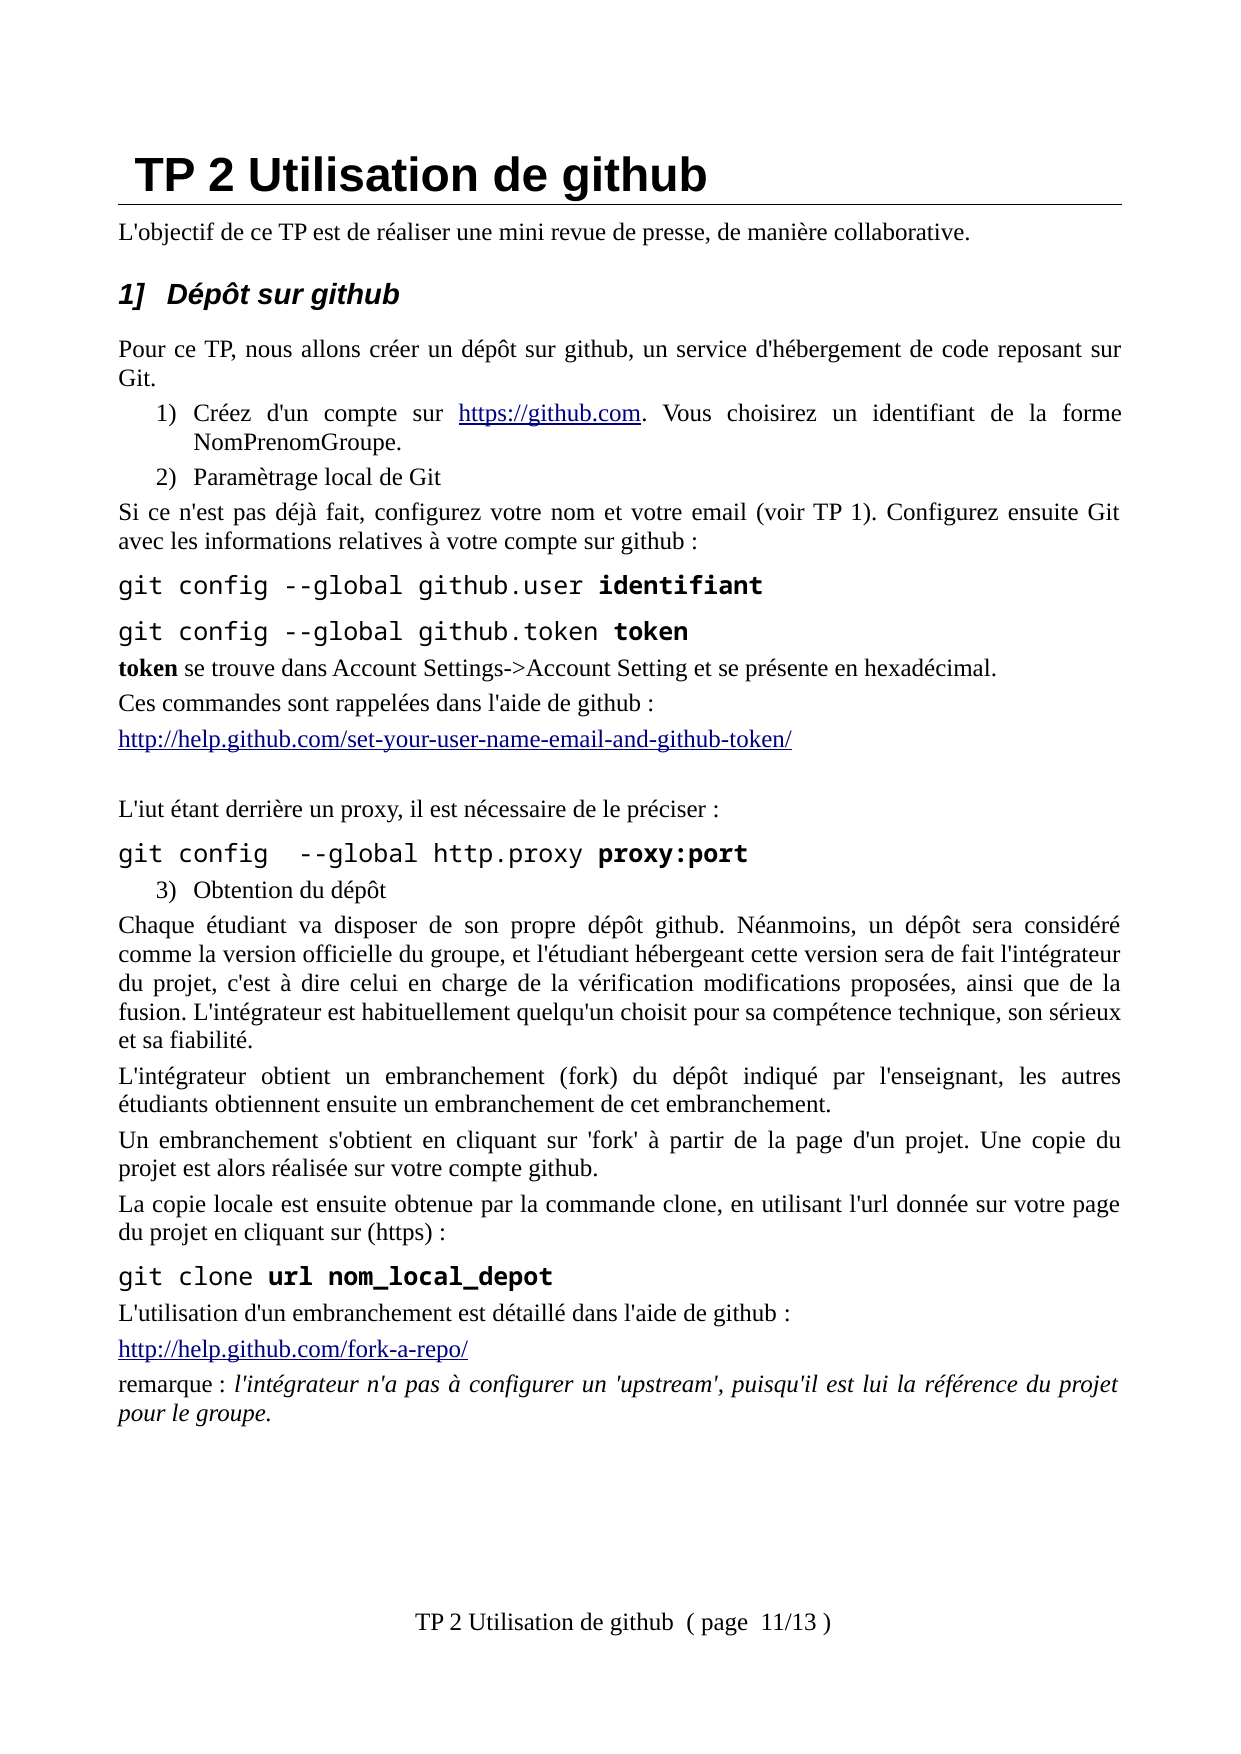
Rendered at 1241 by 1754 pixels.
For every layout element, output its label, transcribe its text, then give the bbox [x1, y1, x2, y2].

text Un embranchement s'obtient en cliquant sur 'fork' à partir de la page d'un projet. Une copie du projet est alors réalisée sur votre compte github. [118, 1125, 1122, 1182]
text git config --global github.token token [118, 613, 1122, 647]
text L'utilisation d'un embranchement est détaillé dans l'aide de github : [118, 1298, 1122, 1327]
list Créez d'un compte sur https://github.com. Vous choisirez un identifiant de la forme NomPrenomGroupe. [156, 398, 1122, 456]
text git config --global http.proxy proxy:port [118, 835, 1122, 869]
list Obtention du dépôt [156, 875, 1122, 904]
subtitle Dépôt sur github [118, 277, 1122, 310]
text git config --global github.user identifiant [118, 567, 1122, 601]
text token se trouve dans Account Settings->Account Setting et se présente en hexadécimal. [118, 653, 1122, 682]
text git clone url nom_local_depot [118, 1258, 1122, 1293]
subtitle TP 2 Utilisation de github [118, 143, 1122, 204]
text L'objectif de ce TP est de réaliser une mini revue de presse, de manière collaborative. [118, 217, 1122, 245]
text L'intégrateur obtient un embranchement (fork) du dépôt indiqué par l'enseignant, les autres étudiants obtiennent ensuite un embranchement de cet embranchement. [118, 1061, 1122, 1118]
text Si ce n'est pas déjà fait, configurez votre nom et votre email (voir TP 1). Configurez ensuite Git avec les informations relatives à votre compte sur github : [118, 497, 1122, 555]
text La copie locale est ensuite obtenue par la commande clone, en utilisant l'url donnée sur votre page du projet en cliquant sur (https) : [118, 1189, 1122, 1246]
text http://help.github.com/set-your-user-name-email-and-github-token/ [118, 724, 1122, 752]
text Ces commandes sont rappelées dans l'aide de github : [118, 688, 1122, 717]
text http://help.github.com/fork-a-repo/ [118, 1334, 1122, 1362]
list Paramètrage local de Git [156, 462, 1122, 491]
text L'iut étant derrière un proxy, il est nécessaire de le préciser : [118, 794, 1122, 823]
text remarque : l'intégrateur n'a pas à configurer un 'upstream', puisqu'il est lui la référence du projet pour le groupe. [118, 1369, 1122, 1426]
text Chaque étudiant va disposer de son propre dépôt github. Néanmoins, un dépôt sera considéré comme la version officielle du groupe, et l'étudiant hébergeant cette version sera de fait l'intégrateur du projet, c'est à dire celui en charge de la vérification modifications proposées, ainsi que de la fusion. L'intégrateur est habituellement quelqu'un choisit pour sa compétence technique, son sérieux et sa fiabilité. [118, 911, 1122, 1054]
text Pour ce TP, nous allons créer un dépôt sur github, un service d'hébergement de code reposant sur Git. [118, 334, 1122, 392]
